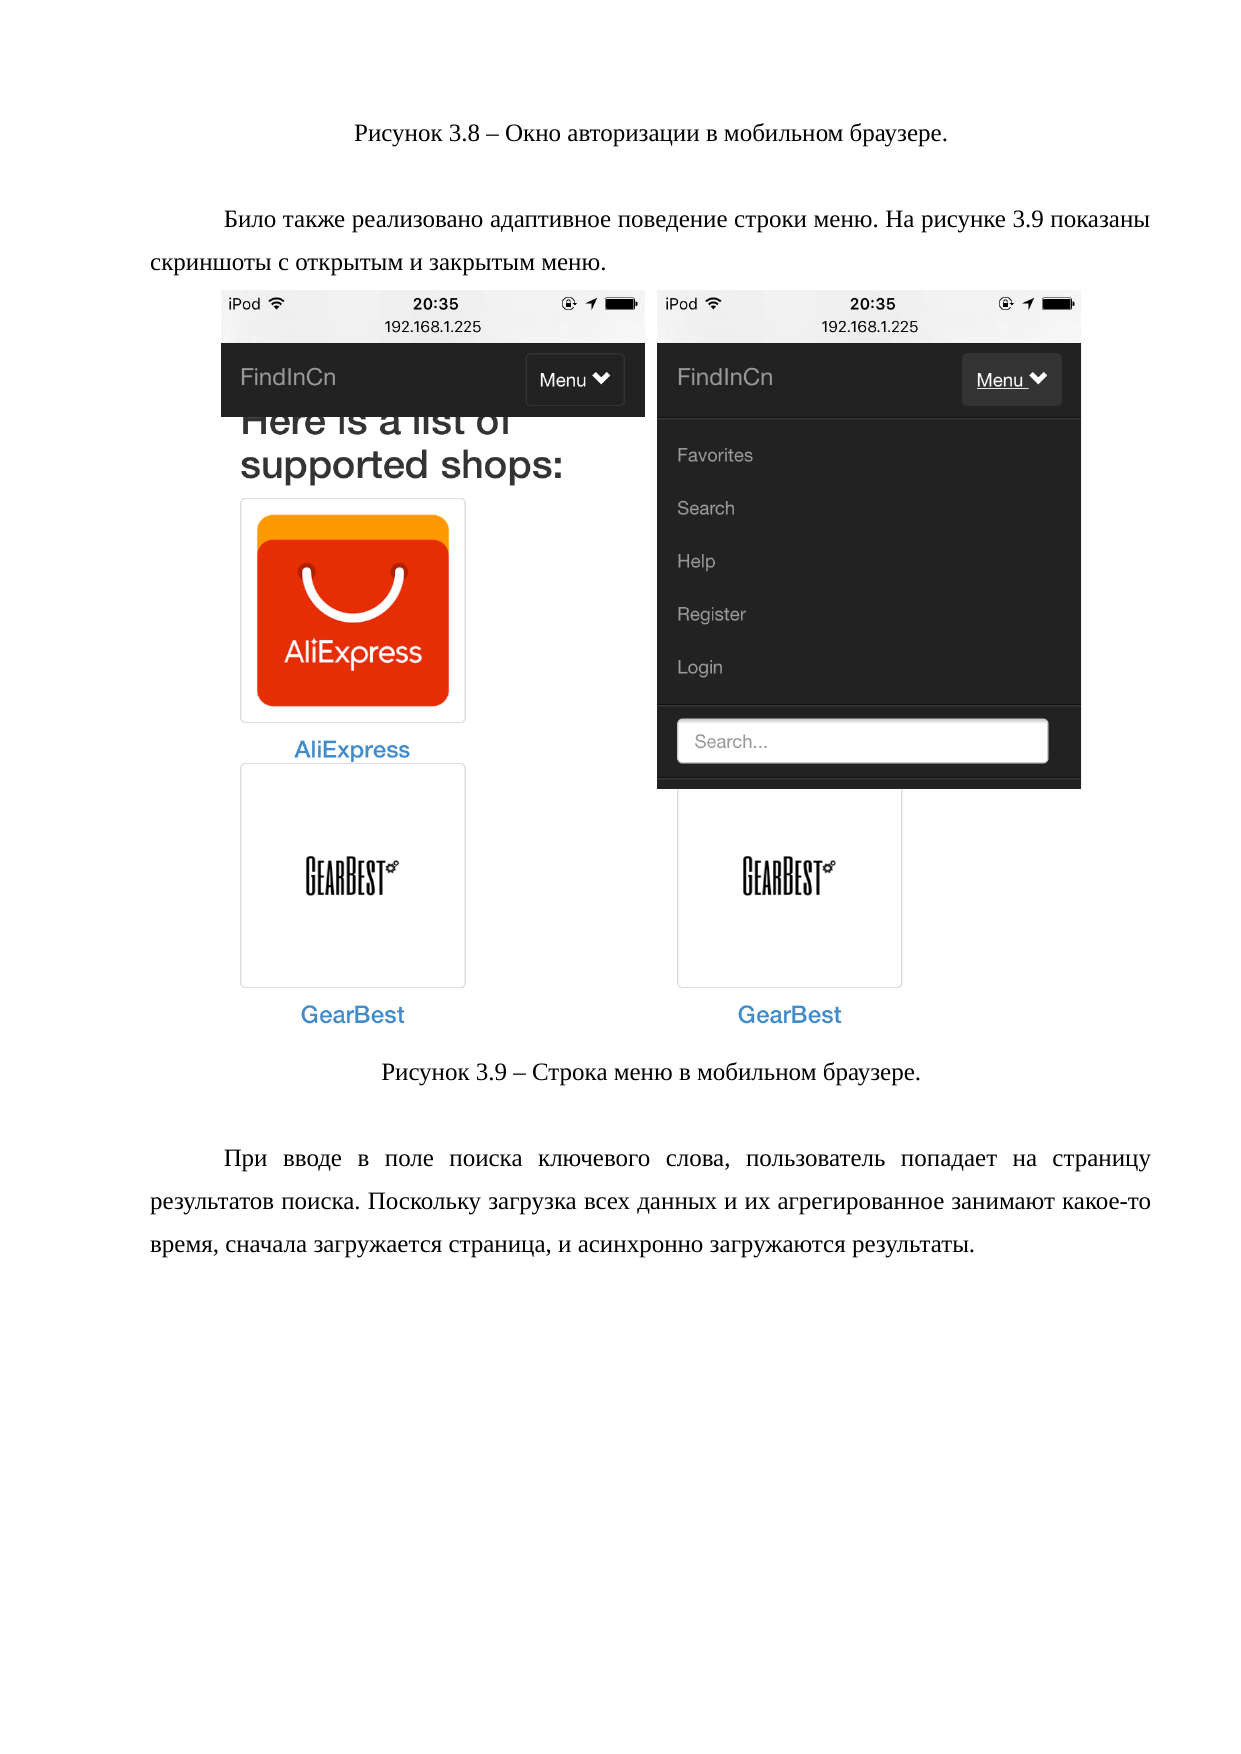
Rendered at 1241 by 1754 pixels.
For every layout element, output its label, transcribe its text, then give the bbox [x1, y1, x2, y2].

text Рисунок 3.8 – Окно авторизации в мобильном браузере. [150, 118, 1152, 147]
text Било также реализовано адаптивное поведение строки меню. На рисунке 3.9 показаны скриншоты с открытым и закрытым меню. [150, 204, 1152, 276]
text При вводе в поле поиска ключевого слова, пользователь попадает на страницу результатов поиска. Поскольку загрузка всех данных и их агрегированное занимают какое-то время, сначала загружается страница, и асинхронно загружаются результаты. [150, 1143, 1152, 1258]
text Рисунок 3.9 – Строка меню в мобильном браузере. [150, 1057, 1152, 1085]
